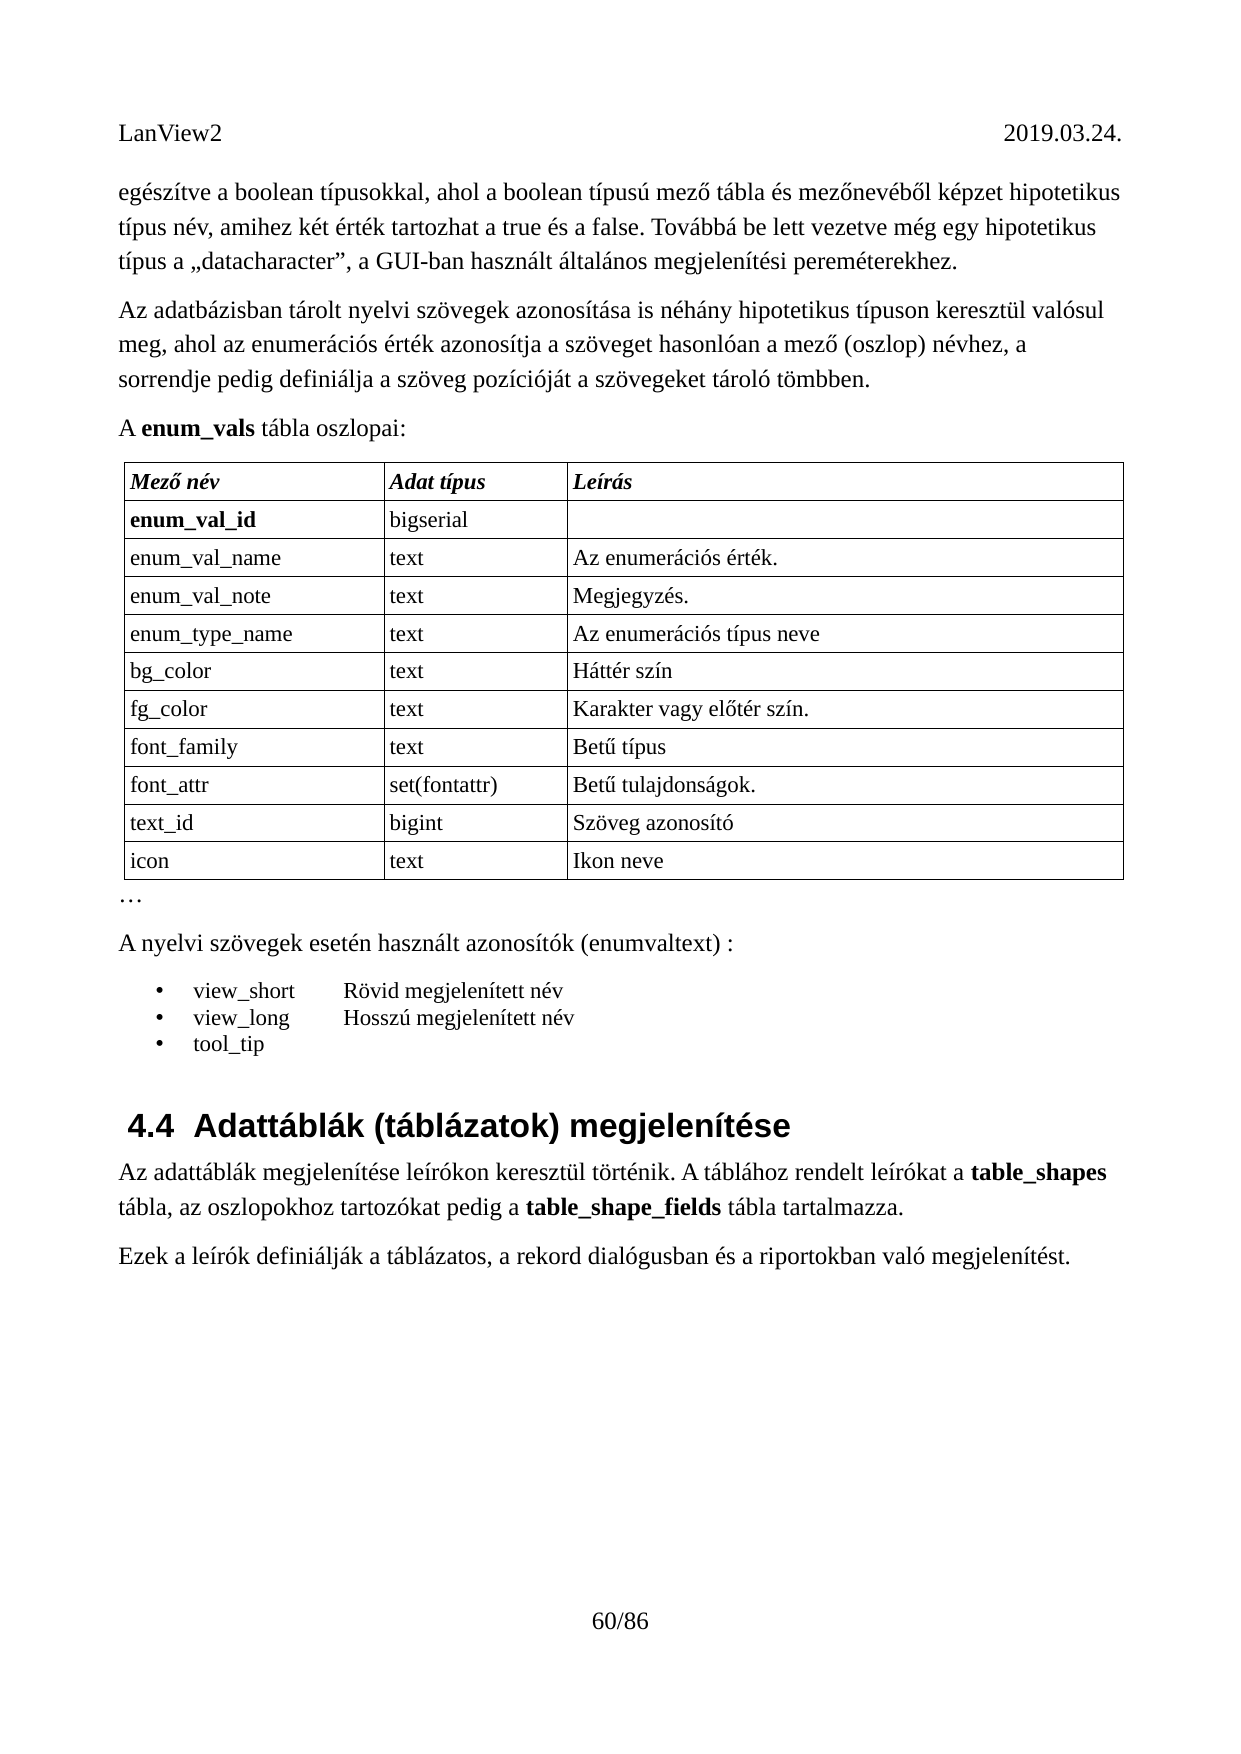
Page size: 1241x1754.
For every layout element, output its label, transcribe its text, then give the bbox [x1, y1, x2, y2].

table_cell enum_type_name [125, 615, 384, 652]
table_cell text [385, 691, 567, 728]
text Ezek a leírók definiálják a táblázatos, a rekord dialógusban és a riportokban való megjelenítést. [118, 1241, 1122, 1269]
text egészítve a boolean típusokkal, ahol a boolean típusú mező tábla és mezőnevéből képzet hipotetikus típus név, amihez két érték tartozhat a true és a false. Továbbá be lett vezetve még egy hipotetikus típus a „datacharacter”, a GUI-ban használt általános megjelenítési pereméterekhez. [118, 177, 1122, 275]
table_cell bigserial [385, 501, 567, 538]
table_cell font_attr [125, 767, 384, 803]
table_cell enum_val_id [125, 501, 384, 538]
list view_long Hosszú megjelenített név [156, 1004, 1122, 1030]
table_cell text [385, 842, 567, 879]
table_cell Betű tulajdonságok. [568, 767, 1123, 803]
table_header Mező név [125, 463, 384, 500]
table_cell Megjegyzés. [568, 577, 1123, 614]
table_cell [568, 501, 1123, 538]
table_cell bigint [385, 805, 567, 841]
table_cell text [385, 653, 567, 690]
table_cell Ikon neve [568, 842, 1123, 879]
table_cell text [385, 577, 567, 614]
table_cell text [385, 615, 567, 652]
table_cell enum_val_name [125, 539, 384, 576]
table_cell text_id [125, 805, 384, 841]
table_cell enum_val_note [125, 577, 384, 614]
subtitle Adattáblák (táblázatok) megjelenítése [118, 1106, 1122, 1145]
text A enum_vals tábla oszlopai: [118, 413, 1122, 442]
table_cell Karakter vagy előtér szín. [568, 691, 1123, 728]
table_cell Szöveg azonosító [568, 805, 1123, 841]
table_cell set(fontattr) [385, 767, 567, 803]
list view_short Rövid megjelenített név [156, 977, 1122, 1004]
text Az adatbázisban tárolt nyelvi szövegek azonosítása is néhány hipotetikus típuson keresztül valósul meg, ahol az enumerációs érték azonosítja a szöveget hasonlóan a mező (oszlop) névhez, a sorrendje pedig definiálja a szöveg pozícióját a szövegeket tároló tömbben. [118, 295, 1122, 393]
table_cell Betű típus [568, 729, 1123, 766]
table_cell text [385, 539, 567, 576]
table_header Adat típus [385, 463, 567, 500]
table_cell bg_color [125, 653, 384, 690]
table_cell Háttér szín [568, 653, 1123, 690]
text Az adattáblák megjelenítése leírókon keresztül történik. A táblához rendelt leírókat a table_shapes tábla, az oszlopokhoz tartozókat pedig a table_shape_fields tábla tartalmazza. [118, 1157, 1122, 1221]
table_cell Az enumerációs típus neve [568, 615, 1123, 652]
text … [118, 879, 1122, 908]
table_header Leírás [568, 463, 1123, 500]
list tool_tip [156, 1030, 1122, 1057]
table_cell Az enumerációs érték. [568, 539, 1123, 576]
text A nyelvi szövegek esetén használt azonosítók (enumvaltext) : [118, 928, 1122, 957]
table_cell fg_color [125, 691, 384, 728]
table_cell text [385, 729, 567, 766]
table_cell font_family [125, 729, 384, 766]
table_cell icon [125, 842, 384, 879]
